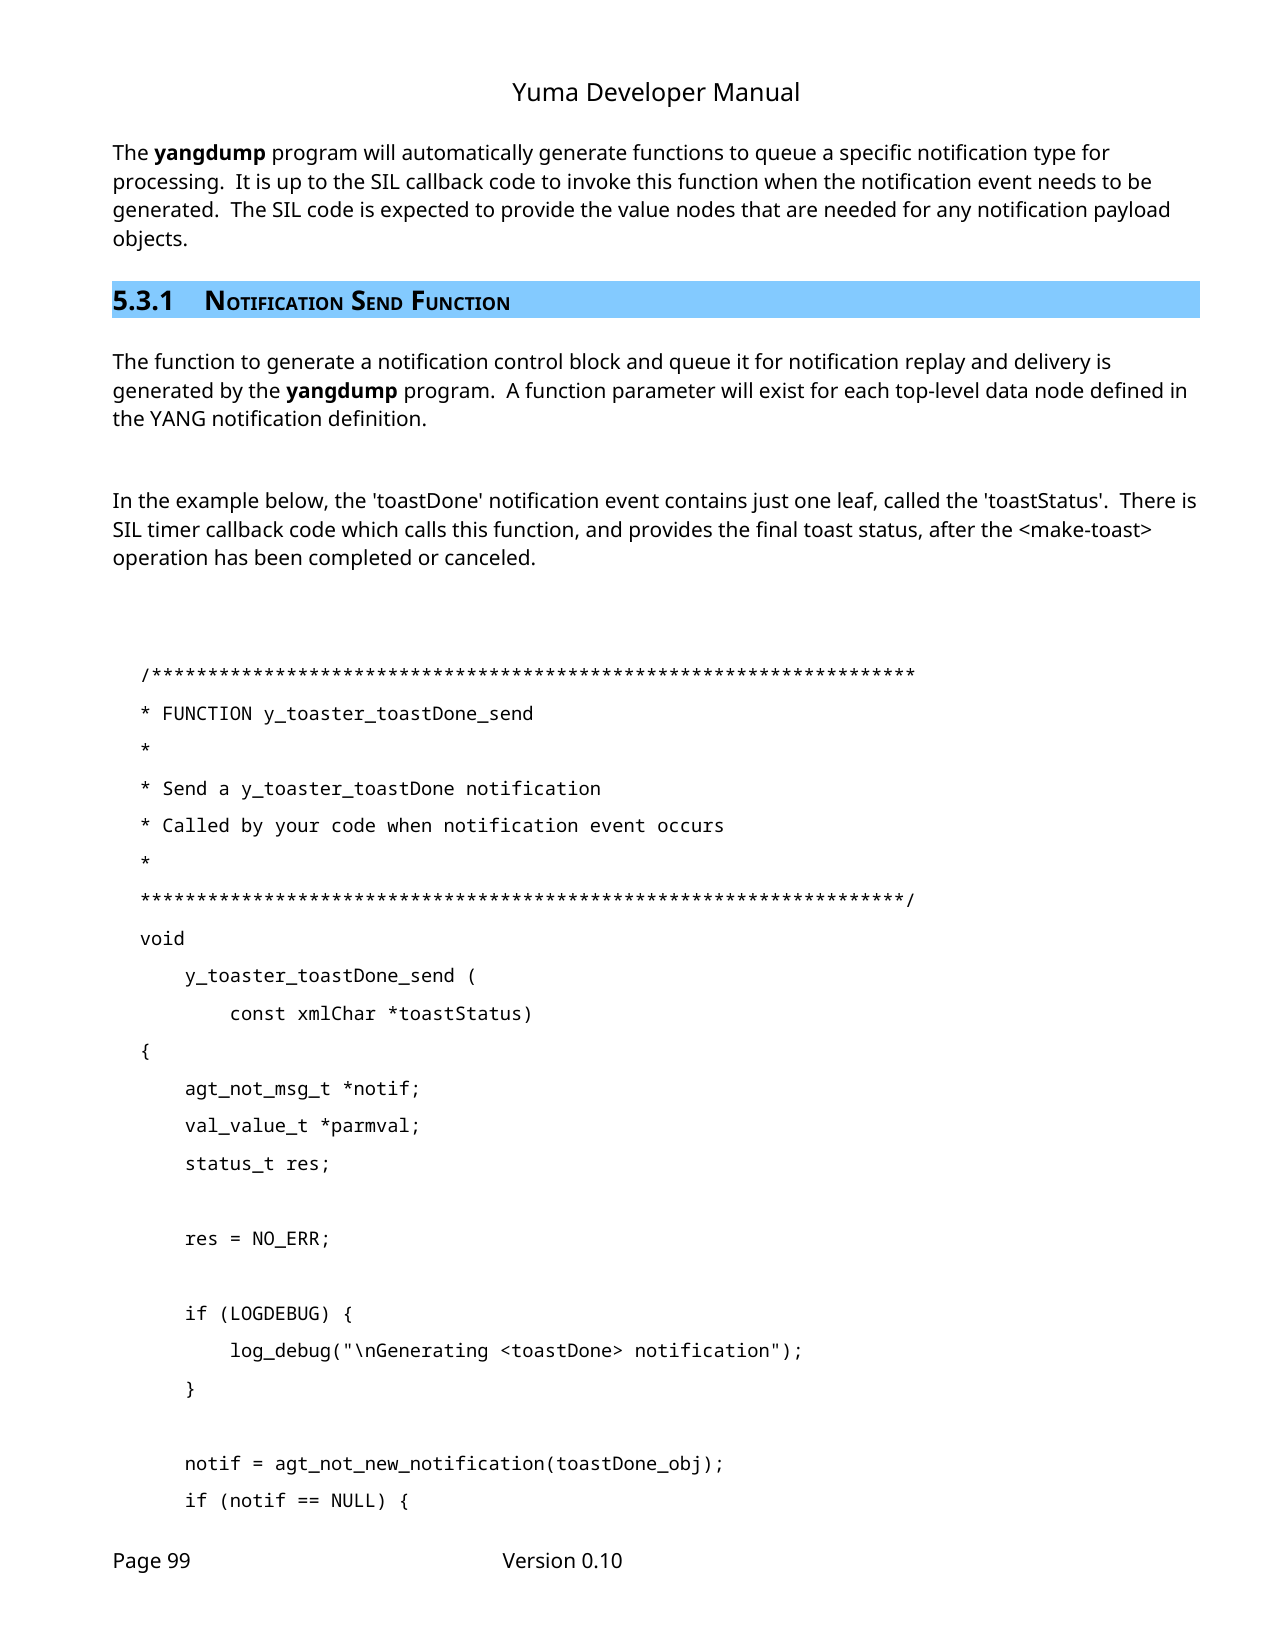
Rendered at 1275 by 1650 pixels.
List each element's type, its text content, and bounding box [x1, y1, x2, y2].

text } [139, 1375, 1200, 1401]
text The function to generate a notification control block and queue it for notification replay and delivery is generated by the yangdump program. A function parameter will exist for each top-level data node defined in the YANG notification definition. [112, 347, 1200, 433]
text const xmlChar *toastStatus) [139, 1000, 1200, 1026]
subtitle Notification Send Function [112, 281, 1200, 318]
text * Called by your code when notification event occurs [139, 812, 1200, 838]
text log_debug("\nGenerating <toastDone> notification"); [139, 1337, 1200, 1363]
text y_toaster_toastDone_send ( [139, 962, 1200, 988]
text /******************************************************************** [139, 662, 1200, 688]
text The yangdump program will automatically generate functions to queue a specific notification type for processing. It is up to the SIL callback code to invoke this function when the notification event needs to be generated. The SIL code is expected to provide the value nodes that are needed for any notification payload objects. [112, 138, 1200, 252]
text if (notif == NULL) { [139, 1487, 1200, 1513]
text { [139, 1037, 1200, 1063]
text void [139, 925, 1200, 951]
text status_t res; [139, 1150, 1200, 1176]
text * [139, 737, 1200, 763]
text res = NO_ERR; [139, 1225, 1200, 1251]
text if (LOGDEBUG) { [139, 1300, 1200, 1326]
text ********************************************************************/ [139, 887, 1200, 913]
text notif = agt_not_new_notification(toastDone_obj); [139, 1450, 1200, 1476]
text In the example below, the 'toastDone' notification event contains just one leaf, called the 'toastStatus'. There is SIL timer callback code which calls this function, and provides the final toast status, after the <make-toast> operation has been completed or canceled. [112, 486, 1200, 572]
text agt_not_msg_t *notif; [139, 1075, 1200, 1101]
text val_value_t *parmval; [139, 1112, 1200, 1138]
text * [139, 850, 1200, 876]
text * Send a y_toaster_toastDone notification [139, 775, 1200, 801]
text * FUNCTION y_toaster_toastDone_send [139, 700, 1200, 726]
